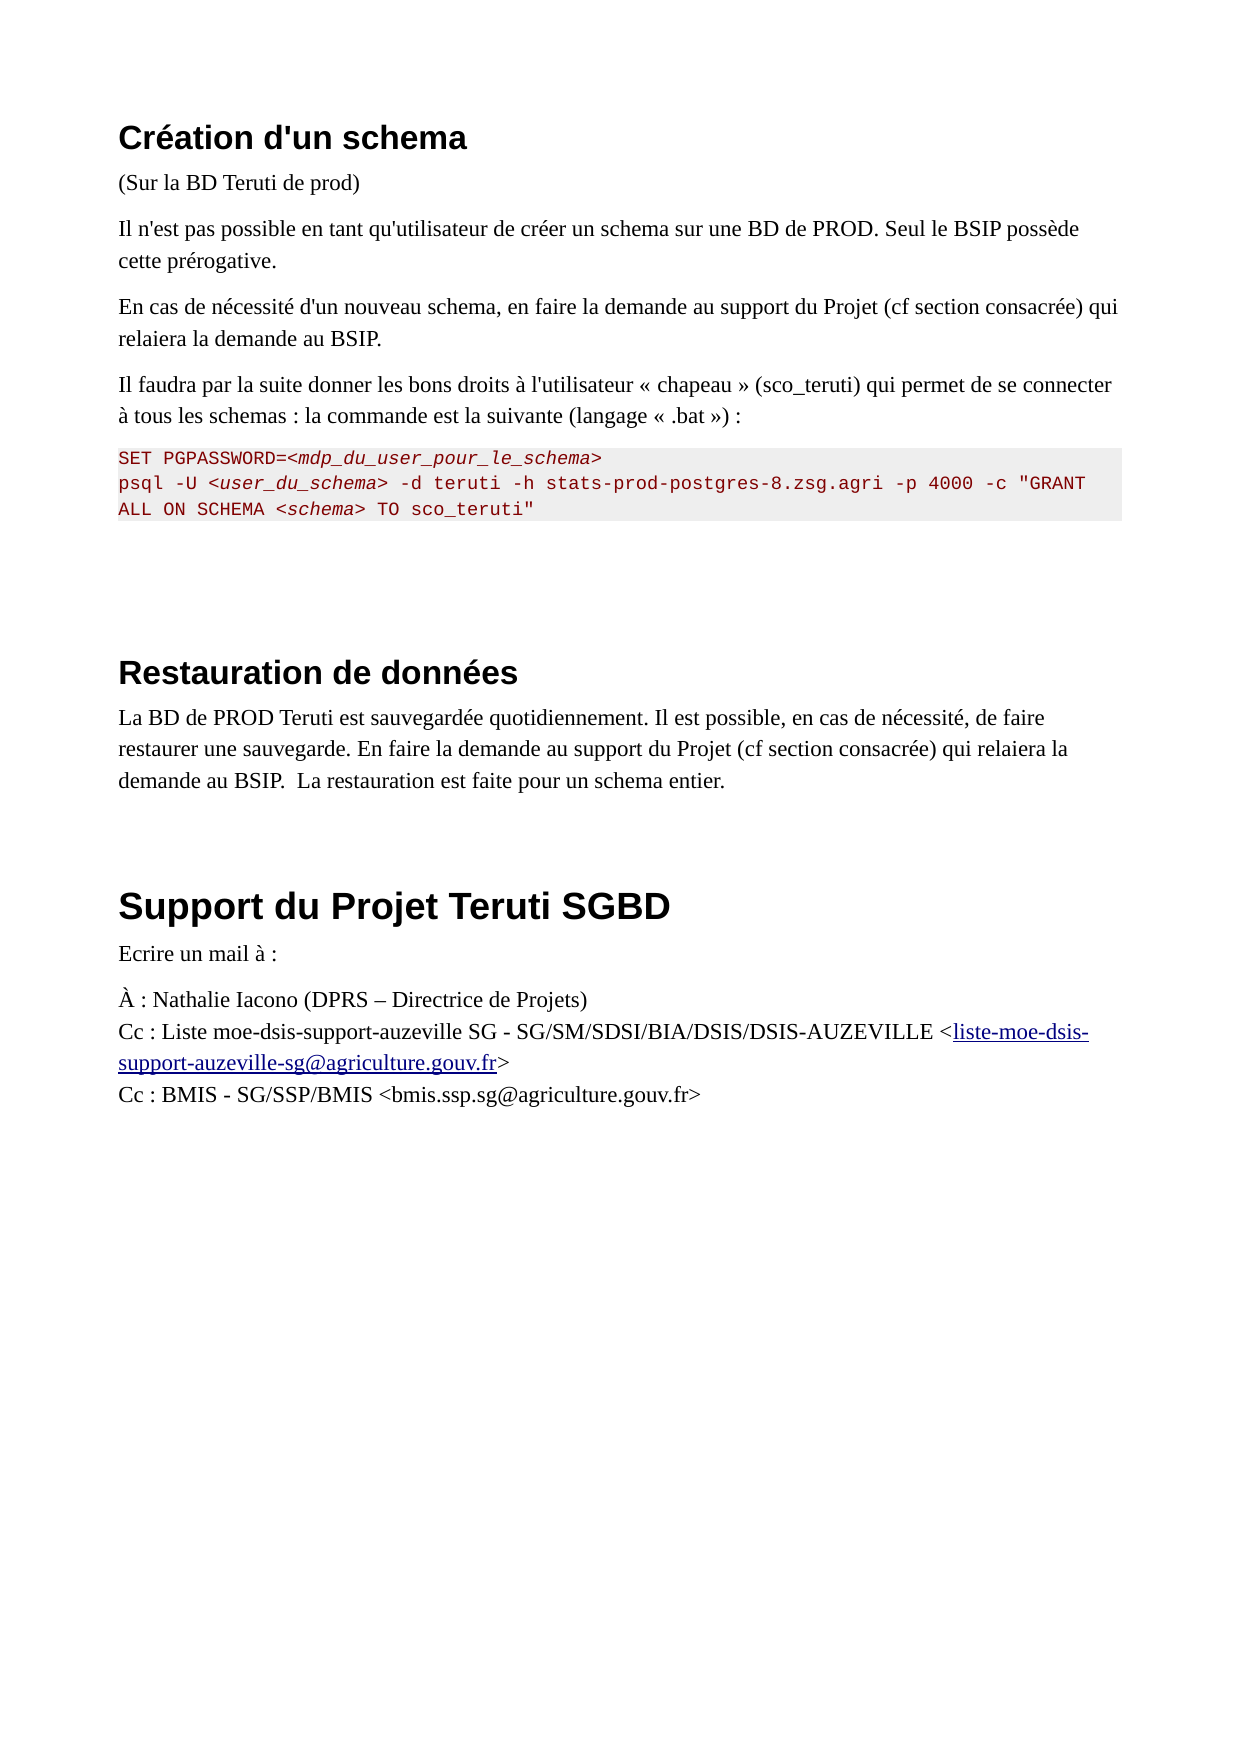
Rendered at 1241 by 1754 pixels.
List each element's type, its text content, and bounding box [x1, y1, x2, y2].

text La BD de PROD Teruti est sauvegardée quotidiennement. Il est possible, en cas de nécessité, de faire restaurer une sauvegarde. En faire la demande au support du Projet (cf section consacrée) qui relaiera la demande au BSIP. La restauration est faite pour un schema entier. [118, 704, 1122, 793]
subtitle Support du Projet Teruti SGBD [118, 884, 1122, 928]
subtitle Restauration de données [118, 652, 1122, 691]
text Il n'est pas possible en tant qu'utilisateur de créer un schema sur une BD de PROD. Seul le BSIP possède cette prérogative. [118, 215, 1122, 273]
text En cas de nécessité d'un nouveau schema, en faire la demande au support du Projet (cf section consacrée) qui relaiera la demande au BSIP. [118, 293, 1122, 351]
subtitle Création d'un schema [118, 118, 1122, 157]
text Ecrire un mail à : [118, 940, 1122, 967]
text Il faudra par la suite donner les bons droits à l'utilisateur « chapeau » (sco_teruti) qui permet de se connecter à tous les schemas : la commande est la suivante (langage « .bat ») : [118, 371, 1122, 429]
text SET PGPASSWORD=<mdp_du_user_pour_le_schema> psql -U <user_du_schema> -d teruti -h stats-prod-postgres-8.zsg.agri -p 4000 -c "GRANT ALL ON SCHEMA <schema> TO sco_teruti" [118, 448, 1122, 521]
text À : Nathalie Iacono (DPRS – Directrice de Projets) Cc : Liste moe-dsis-support-auzeville SG - SG/SM/SDSI/BIA/DSIS/DSIS-AUZEVILLE <liste-moe-dsis-support-auzeville-sg@agriculture.gouv.fr> Cc : BMIS - SG/SSP/BMIS <bmis.ssp.sg@agriculture.gouv.fr> [118, 986, 1122, 1107]
text (Sur la BD Teruti de prod) [118, 169, 1122, 196]
